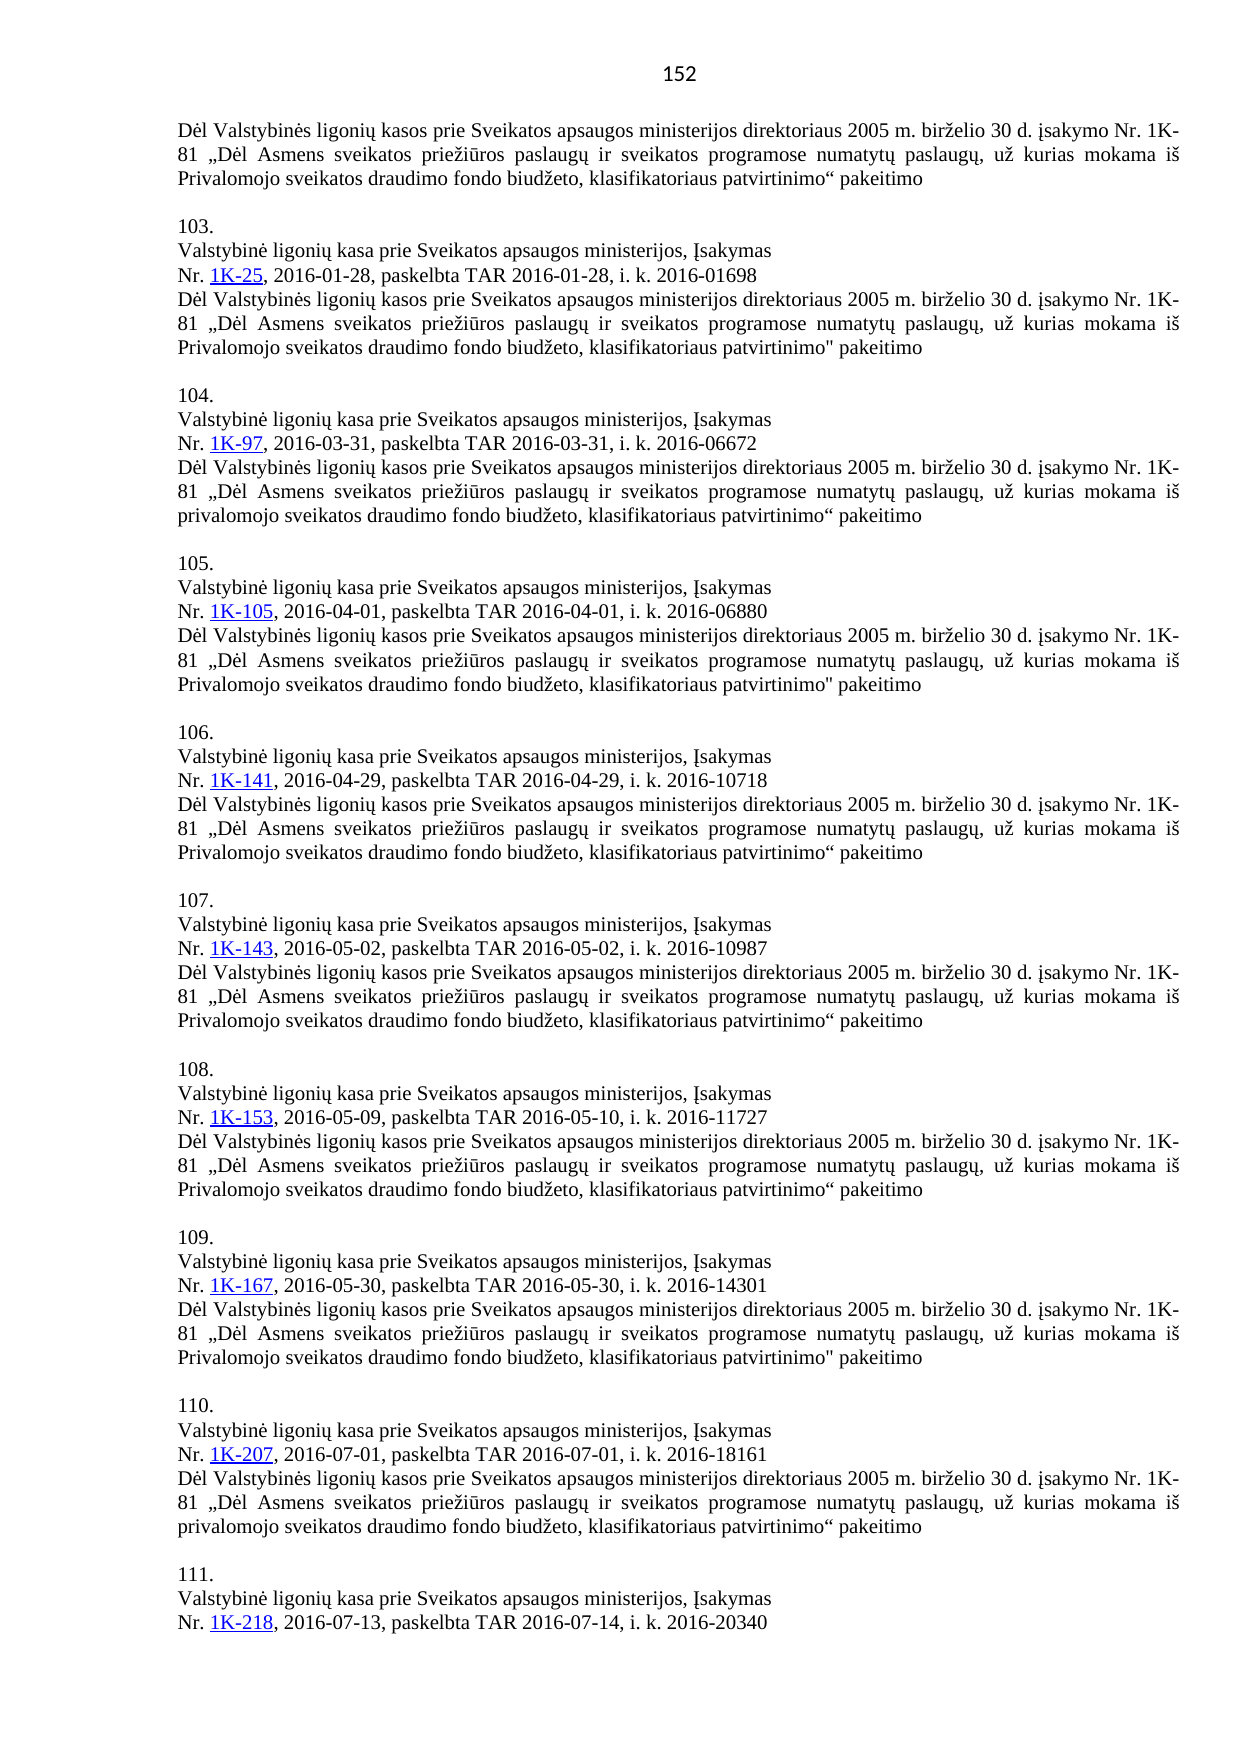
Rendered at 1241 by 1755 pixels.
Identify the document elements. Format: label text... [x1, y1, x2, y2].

text 103. [177, 214, 1181, 238]
text Dėl Valstybinės ligonių kasos prie Sveikatos apsaugos ministerijos direktoriaus 2005 m. birželio 30 d. įsakymo Nr. 1K-81 „Dėl Asmens sveikatos priežiūros paslaugų ir sveikatos programose numatytų paslaugų, už kurias mokama iš Privalomojo sveikatos draudimo fondo biudžeto, klasifikatoriaus patvirtinimo" pakeitimo [177, 1297, 1181, 1369]
text Dėl Valstybinės ligonių kasos prie Sveikatos apsaugos ministerijos direktoriaus 2005 m. birželio 30 d. įsakymo Nr. 1K-81 „Dėl Asmens sveikatos priežiūros paslaugų ir sveikatos programose numatytų paslaugų, už kurias mokama iš Privalomojo sveikatos draudimo fondo biudžeto, klasifikatoriaus patvirtinimo'' pakeitimo [177, 623, 1181, 696]
text Valstybinė ligonių kasa prie Sveikatos apsaugos ministerijos, Įsakymas [177, 744, 1181, 768]
text Dėl Valstybinės ligonių kasos prie Sveikatos apsaugos ministerijos direktoriaus 2005 m. birželio 30 d. įsakymo Nr. 1K-81 „Dėl Asmens sveikatos priežiūros paslaugų ir sveikatos programose numatytų paslaugų, už kurias mokama iš Privalomojo sveikatos draudimo fondo biudžeto, klasifikatoriaus patvirtinimo" pakeitimo [177, 287, 1181, 359]
text 107. [177, 888, 1181, 912]
text Nr. 1K-97, 2016-03-31, paskelbta TAR 2016-03-31, i. k. 2016-06672 [177, 431, 1181, 455]
text Dėl Valstybinės ligonių kasos prie Sveikatos apsaugos ministerijos direktoriaus 2005 m. birželio 30 d. įsakymo Nr. 1K-81 „Dėl Asmens sveikatos priežiūros paslaugų ir sveikatos programose numatytų paslaugų, už kurias mokama iš Privalomojo sveikatos draudimo fondo biudžeto, klasifikatoriaus patvirtinimo“ pakeitimo [177, 1129, 1181, 1201]
text Nr. 1K-143, 2016-05-02, paskelbta TAR 2016-05-02, i. k. 2016-10987 [177, 936, 1181, 960]
text Valstybinė ligonių kasa prie Sveikatos apsaugos ministerijos, Įsakymas [177, 1586, 1181, 1610]
text Nr. 1K-153, 2016-05-09, paskelbta TAR 2016-05-10, i. k. 2016-11727 [177, 1105, 1181, 1129]
text Dėl Valstybinės ligonių kasos prie Sveikatos apsaugos ministerijos direktoriaus 2005 m. birželio 30 d. įsakymo Nr. 1K-81 „Dėl Asmens sveikatos priežiūros paslaugų ir sveikatos programose numatytų paslaugų, už kurias mokama iš Privalomojo sveikatos draudimo fondo biudžeto, klasifikatoriaus patvirtinimo“ pakeitimo [177, 118, 1181, 190]
text Nr. 1K-105, 2016-04-01, paskelbta TAR 2016-04-01, i. k. 2016-06880 [177, 599, 1181, 623]
text Dėl Valstybinės ligonių kasos prie Sveikatos apsaugos ministerijos direktoriaus 2005 m. birželio 30 d. įsakymo Nr. 1K-81 „Dėl Asmens sveikatos priežiūros paslaugų ir sveikatos programose numatytų paslaugų, už kurias mokama iš privalomojo sveikatos draudimo fondo biudžeto, klasifikatoriaus patvirtinimo“ pakeitimo [177, 1466, 1181, 1538]
text Valstybinė ligonių kasa prie Sveikatos apsaugos ministerijos, Įsakymas [177, 1417, 1181, 1442]
text 108. [177, 1057, 1181, 1081]
text 109. [177, 1225, 1181, 1249]
text Valstybinė ligonių kasa prie Sveikatos apsaugos ministerijos, Įsakymas [177, 407, 1181, 431]
text Dėl Valstybinės ligonių kasos prie Sveikatos apsaugos ministerijos direktoriaus 2005 m. birželio 30 d. įsakymo Nr. 1K-81 „Dėl Asmens sveikatos priežiūros paslaugų ir sveikatos programose numatytų paslaugų, už kurias mokama iš privalomojo sveikatos draudimo fondo biudžeto, klasifikatoriaus patvirtinimo“ pakeitimo [177, 455, 1181, 527]
text Nr. 1K-25, 2016-01-28, paskelbta TAR 2016-01-28, i. k. 2016-01698 [177, 262, 1181, 287]
text 111. [177, 1562, 1181, 1586]
text Nr. 1K-207, 2016-07-01, paskelbta TAR 2016-07-01, i. k. 2016-18161 [177, 1442, 1181, 1466]
text Dėl Valstybinės ligonių kasos prie Sveikatos apsaugos ministerijos direktoriaus 2005 m. birželio 30 d. įsakymo Nr. 1K-81 „Dėl Asmens sveikatos priežiūros paslaugų ir sveikatos programose numatytų paslaugų, už kurias mokama iš Privalomojo sveikatos draudimo fondo biudžeto, klasifikatoriaus patvirtinimo“ pakeitimo [177, 792, 1181, 864]
text Valstybinė ligonių kasa prie Sveikatos apsaugos ministerijos, Įsakymas [177, 1249, 1181, 1273]
text 106. [177, 720, 1181, 744]
text Nr. 1K-141, 2016-04-29, paskelbta TAR 2016-04-29, i. k. 2016-10718 [177, 768, 1181, 792]
text Valstybinė ligonių kasa prie Sveikatos apsaugos ministerijos, Įsakymas [177, 912, 1181, 936]
text Valstybinė ligonių kasa prie Sveikatos apsaugos ministerijos, Įsakymas [177, 1081, 1181, 1105]
text Nr. 1K-218, 2016-07-13, paskelbta TAR 2016-07-14, i. k. 2016-20340 [177, 1610, 1181, 1634]
text Dėl Valstybinės ligonių kasos prie Sveikatos apsaugos ministerijos direktoriaus 2005 m. birželio 30 d. įsakymo Nr. 1K-81 „Dėl Asmens sveikatos priežiūros paslaugų ir sveikatos programose numatytų paslaugų, už kurias mokama iš Privalomojo sveikatos draudimo fondo biudžeto, klasifikatoriaus patvirtinimo“ pakeitimo [177, 960, 1181, 1032]
text Valstybinė ligonių kasa prie Sveikatos apsaugos ministerijos, Įsakymas [177, 575, 1181, 599]
text 104. [177, 383, 1181, 407]
text 110. [177, 1393, 1181, 1417]
text Valstybinė ligonių kasa prie Sveikatos apsaugos ministerijos, Įsakymas [177, 238, 1181, 262]
text 105. [177, 551, 1181, 575]
text Nr. 1K-167, 2016-05-30, paskelbta TAR 2016-05-30, i. k. 2016-14301 [177, 1273, 1181, 1297]
